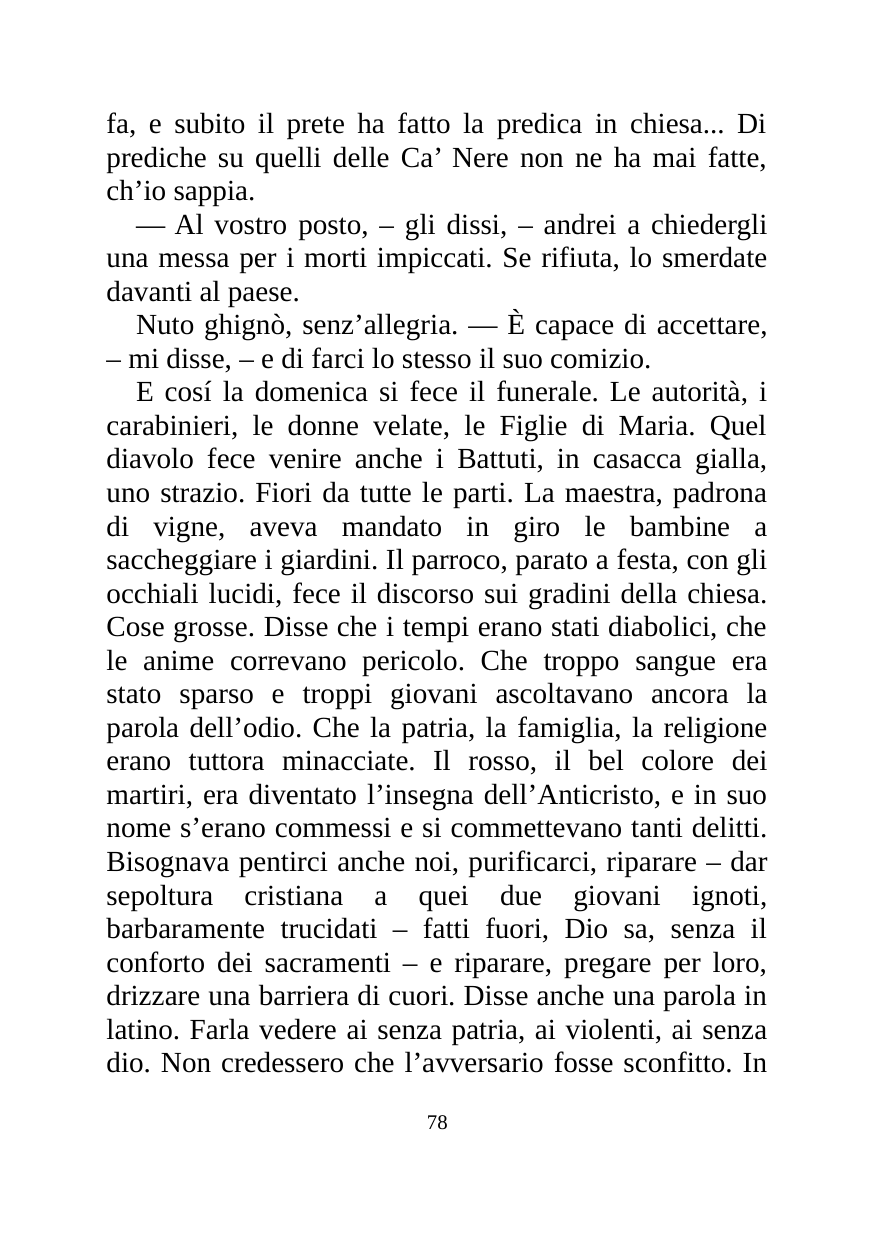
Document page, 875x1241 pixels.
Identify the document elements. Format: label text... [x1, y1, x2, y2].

text fa, e subito il prete ha fatto la predica in chiesa... Di prediche su quelli delle Ca’ Nere non ne ha mai fatte, ch’io sappia. [106, 106, 768, 207]
text Nuto ghignò, senz’allegria. — È capace di accettare, – mi disse, – e di farci lo stesso il suo comizio. [106, 307, 768, 374]
text E cosí la domenica si fece il funerale. Le autorità, i carabinieri, le donne velate, le Figlie di Maria. Quel diavolo fece venire anche i Battuti, in casacca gialla, uno strazio. Fiori da tutte le parti. La maestra, padrona di vigne, aveva mandato in giro le bambine a saccheggiare i giardini. Il parroco, parato a festa, con gli occhiali lucidi, fece il discorso sui gradini della chiesa. Cose grosse. Disse che i tempi erano stati diabolici, che le anime correvano pericolo. Che troppo sangue era stato sparso e troppi giovani ascoltavano ancora la parola dell’odio. Che la patria, la famiglia, la religione erano tuttora minacciate. Il rosso, il bel colore dei martiri, era diventato l’insegna dell’Anticristo, e in suo nome s’erano commessi e si commettevano tanti delitti. Bisognava pentirci anche noi, purificarci, riparare – dar sepoltura cristiana a quei due giovani ignoti, barbaramente trucidati – fatti fuori, Dio sa, senza il conforto dei sacramenti – e riparare, pregare per loro, drizzare una barriera di cuori. Disse anche una parola in latino. Farla vedere ai senza patria, ai violenti, ai senza dio. Non credessero che l’avversario fosse sconfitto. In [106, 374, 768, 1079]
text — Al vostro posto, – gli dissi, – andrei a chiedergli una messa per i morti impiccati. Se rifiuta, lo smerdate davanti al paese. [106, 207, 768, 307]
